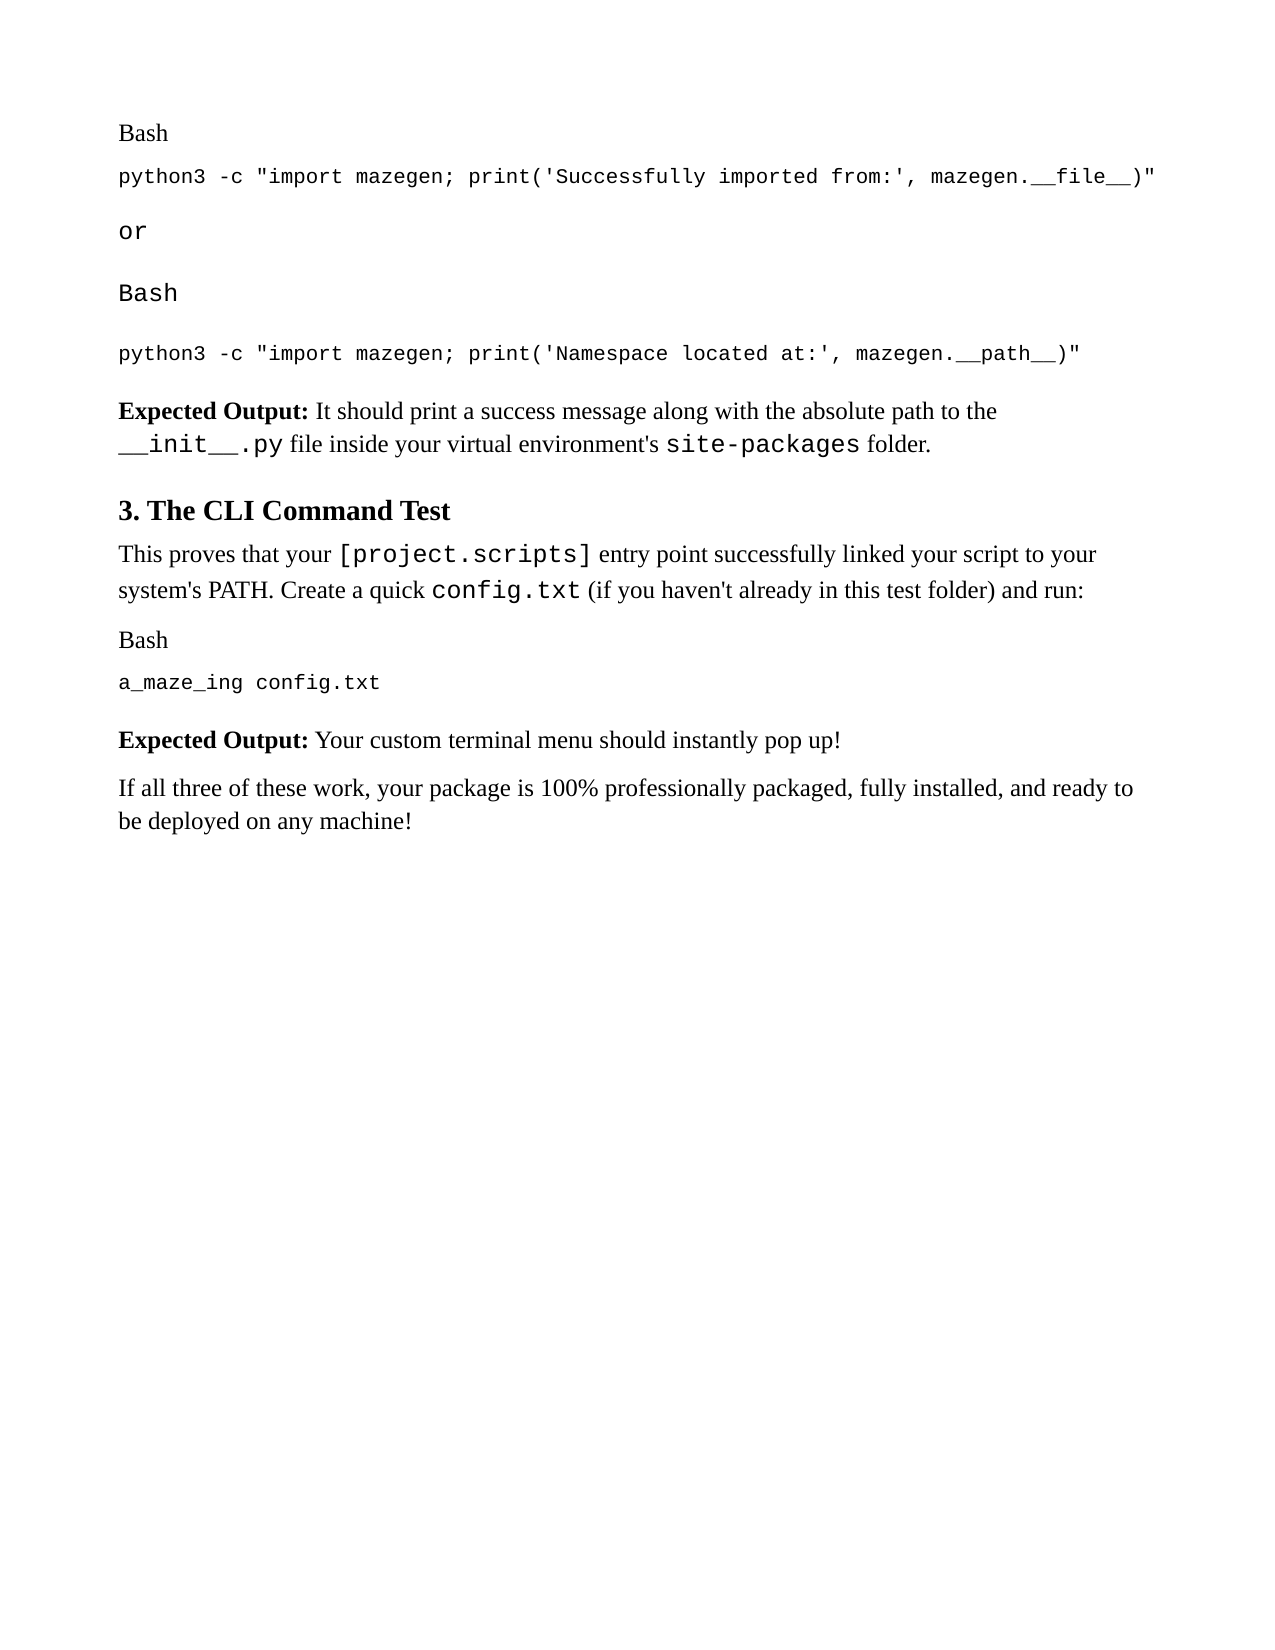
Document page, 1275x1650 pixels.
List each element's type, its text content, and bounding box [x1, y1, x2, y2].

subtitle 3. The CLI Command Test [118, 493, 1157, 527]
text This proves that your [project.scripts] entry point successfully linked your script to your system's PATH. Create a quick config.txt (if you haven't already in this test folder) and run: [118, 539, 1157, 606]
text Expected Output: Your custom terminal menu should instantly pop up! [118, 725, 1157, 754]
text Expected Output: It should print a success message along with the absolute path to the __init__.py file inside your virtual environment's site-packages folder. [118, 396, 1157, 460]
text Bash [118, 118, 1157, 147]
text python3 -c "import mazegen; print('Namespace located at:', mazegen.__path__)" [118, 343, 1157, 366]
text Bash [118, 281, 1157, 309]
text a_maze_ing config.txt [118, 672, 1157, 696]
text Bash [118, 625, 1157, 653]
text If all three of these work, your package is 100% professionally packaged, fully installed, and ready to be deployed on any machine! [118, 773, 1157, 835]
text or [118, 219, 1157, 247]
text python3 -c "import mazegen; print('Successfully imported from:', mazegen.__file__)" [118, 166, 1157, 189]
